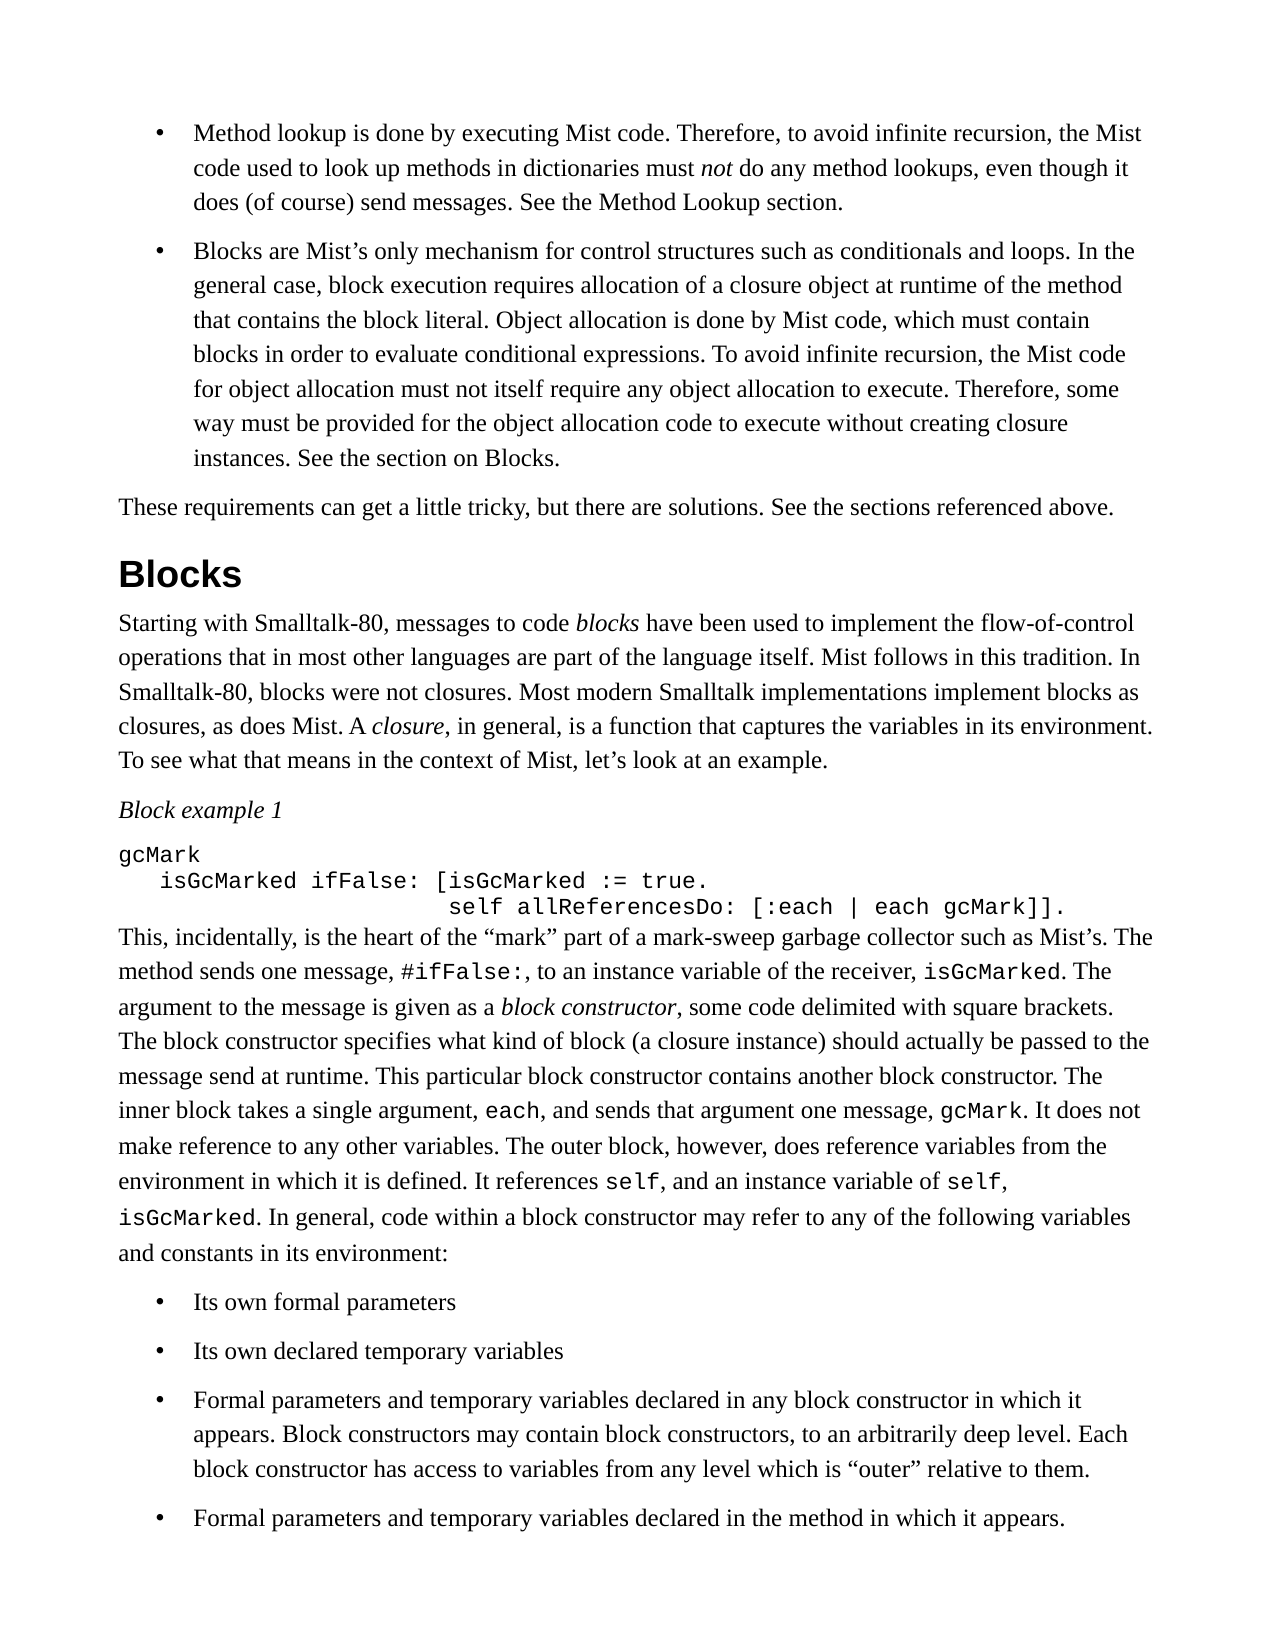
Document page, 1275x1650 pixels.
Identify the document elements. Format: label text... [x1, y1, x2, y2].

list Formal parameters and temporary variables declared in any block constructor in which it appears. Block constructors may contain block constructors, to an arbitrarily deep level. Each block constructor has access to variables from any level which is “outer” relative to them. [156, 1385, 1157, 1483]
list Its own formal parameters [156, 1287, 1157, 1316]
list Method lookup is done by executing Mist code. Therefore, to avoid infinite recursion, the Mist code used to look up methods in dictionaries must not do any method lookups, even though it does (of course) send messages. See the Method Lookup section. [156, 118, 1157, 216]
list Its own declared temporary variables [156, 1336, 1157, 1364]
subtitle Blocks [118, 552, 1157, 595]
text gcMark [118, 844, 1157, 870]
text Block example 1 [118, 795, 1157, 823]
text isGcMarked ifFalse: [isGcMarked := true. [118, 870, 1157, 896]
list Formal parameters and temporary variables declared in the method in which it appears. [156, 1503, 1157, 1532]
text Starting with Smalltalk-80, messages to code blocks have been used to implement the flow-of-control operations that in most other languages are part of the language itself. Mist follows in this tradition. In Smalltalk-80, blocks were not closures. Most modern Smalltalk implementations implement blocks as closures, as does Mist. A closure, in general, is a function that captures the variables in its environment. To see what that means in the context of Mist, let’s look at an example. [118, 608, 1157, 774]
text These requirements can get a little tricky, but there are solutions. See the sections referenced above. [118, 492, 1157, 521]
text self allReferencesDo: [:each | each gcMark]]. [118, 896, 1157, 922]
text This, incidentally, is the heart of the “mark” part of a mark-sweep garbage collector such as Mist’s. The method sends one message, #ifFalse:, to an instance variable of the receiver, isGcMarked. The argument to the message is given as a block constructor, some code delimited with square brackets. The block constructor specifies what kind of block (a closure instance) should actually be passed to the message send at runtime. This particular block constructor contains another block constructor. The inner block takes a single argument, each, and sends that argument one message, gcMark. It does not make reference to any other variables. The outer block, however, does reference variables from the environment in which it is defined. It references self, and an instance variable of self, isGcMarked. In general, code within a block constructor may refer to any of the following variables and constants in its environment: [118, 922, 1157, 1266]
list Blocks are Mist’s only mechanism for control structures such as conditionals and loops. In the general case, block execution requires allocation of a closure object at runtime of the method that contains the block literal. Object allocation is done by Mist code, which must contain blocks in order to evaluate conditional expressions. To avoid infinite recursion, the Mist code for object allocation must not itself require any object allocation to execute. Therefore, some way must be provided for the object allocation code to execute without creating closure instances. See the section on Blocks. [156, 236, 1157, 472]
